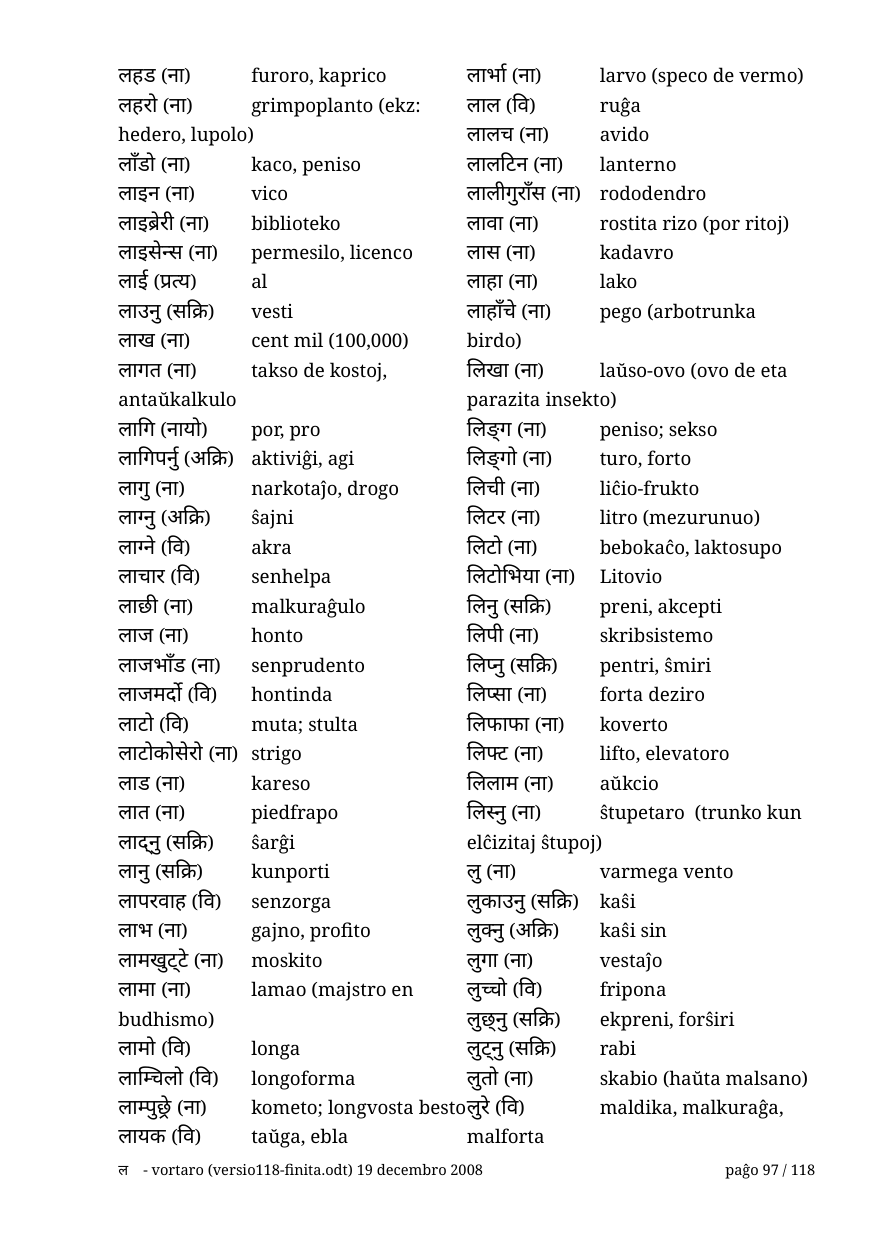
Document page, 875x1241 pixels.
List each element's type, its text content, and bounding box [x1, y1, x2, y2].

text लागत (ना) takso de kostoj, antaŭkalkulo [118, 354, 467, 413]
text लिटोभिया (ना) Litovio [467, 560, 815, 590]
text लाग्ने (वि) akra [118, 531, 467, 560]
text लागिपर्नु (अक्रि) aktiviĝi, agi [118, 442, 467, 472]
text लुट्नु (सक्रि) rabi [467, 1032, 815, 1061]
text लाइब्रेरी (ना) biblioteko [118, 206, 467, 236]
text लिफाफा (ना) koverto [467, 708, 815, 737]
text लाउनु (सक्रि) vesti [118, 295, 467, 324]
text लिची (ना) liĉio-frukto [467, 472, 815, 501]
text लाछी (ना) malkuraĝulo [118, 590, 467, 619]
text लाचार (वि) senhelpa [118, 560, 467, 590]
text लाम्पुछ्रे (ना) kometo; longvosta besto [118, 1091, 467, 1120]
text लागु (ना) narkotaĵo, drogo [118, 472, 467, 501]
text लाहाँचे (ना) pego (arbotrunka birdo) [467, 295, 815, 354]
text लुछ्नु (सक्रि) ekpreni, forŝiri [467, 1002, 815, 1032]
text लाइन (ना) vico [118, 177, 467, 206]
text लावा (ना) rostita rizo (por ritoj) [467, 206, 815, 236]
text लुगा (ना) vestaĵo [467, 943, 815, 973]
text लाइसेन्स (ना) permesilo, licenco [118, 236, 467, 265]
text लिङ्गो (ना) turo, forto [467, 442, 815, 472]
text लाहा (ना) lako [467, 265, 815, 295]
text लार्भा (ना) larvo (speco de vermo) [467, 59, 815, 88]
text लुक्नु (अक्रि) kaŝi sin [467, 914, 815, 943]
text लाजभाँड (ना) senprudento [118, 649, 467, 678]
text लिफ्ट (ना) lifto, elevatoro [467, 737, 815, 767]
text लाटोकोसेरो (ना) strigo [118, 737, 467, 767]
text लाग्नु (अक्रि) ŝajni [118, 501, 467, 531]
text लाटो (वि) muta; stulta [118, 708, 467, 737]
text लामखुट्टे (ना) moskito [118, 943, 467, 973]
text लापरवाह (वि) senzorga [118, 884, 467, 914]
text लाल (वि) ruĝa [467, 88, 815, 118]
text लाम्चिलो (वि) longoforma [118, 1061, 467, 1091]
text लाद्‌नु (सक्रि) ŝarĝi [118, 826, 467, 855]
text लामो (वि) longa [118, 1032, 467, 1061]
text लाड (ना) kareso [118, 767, 467, 796]
text लुरे (वि) maldika, malkuraĝa, malforta [467, 1091, 815, 1150]
text लालच (ना) avido [467, 118, 815, 147]
text लाजमर्दो (वि) hontinda [118, 678, 467, 708]
text लामा (ना) lamao (majstro en budhismo) [118, 973, 467, 1032]
text लु (ना) varmega vento [467, 855, 815, 884]
text लिटो (ना) bebokaĉo, laktosupo [467, 531, 815, 560]
text लिस्नु (ना) ŝtupetaro (trunko kun elĉizitaj ŝtupoj) [467, 796, 815, 855]
text लिनु (सक्रि) preni, akcepti [467, 590, 815, 619]
text लाख (ना) cent mil (100,000) [118, 324, 467, 354]
text लहरो (ना) grimpoplanto (ekz: hedero, lupolo) [118, 88, 467, 147]
text लिप्नु (सक्रि) pentri, ŝmiri [467, 649, 815, 678]
text लाभ (ना) gajno, profito [118, 914, 467, 943]
text लाँडो (ना) kaco, peniso [118, 147, 467, 177]
text लुकाउनु (सक्रि) kaŝi [467, 884, 815, 914]
text लिलाम (ना) aŭkcio [467, 767, 815, 796]
text लालीगुराँस (ना) rododendro [467, 177, 815, 206]
text लाई (प्रत्य) al [118, 265, 467, 295]
text लिटर (ना) litro (mezurunuo) [467, 501, 815, 531]
text लालटिन (ना) lanterno [467, 147, 815, 177]
text लुच्चो (वि) fripona [467, 973, 815, 1002]
text लहड (ना) furoro, kaprico [118, 59, 467, 88]
text लानु (सक्रि) kunporti [118, 855, 467, 884]
text लास (ना) kadavro [467, 236, 815, 265]
text लिखा (ना) laŭso-ovo (ovo de eta parazita insekto) [467, 354, 815, 413]
text लिप्सा (ना) forta deziro [467, 678, 815, 708]
text लायक (वि) taŭga, ebla [118, 1120, 467, 1150]
text लिङ्ग (ना) peniso; sekso [467, 413, 815, 442]
text लागि (नायो) por, pro [118, 413, 467, 442]
text लुतो (ना) skabio (haŭta malsano) [467, 1061, 815, 1091]
text लिपी (ना) skribsistemo [467, 619, 815, 649]
text लाज (ना) honto [118, 619, 467, 649]
text लात (ना) piedfrapo [118, 796, 467, 826]
